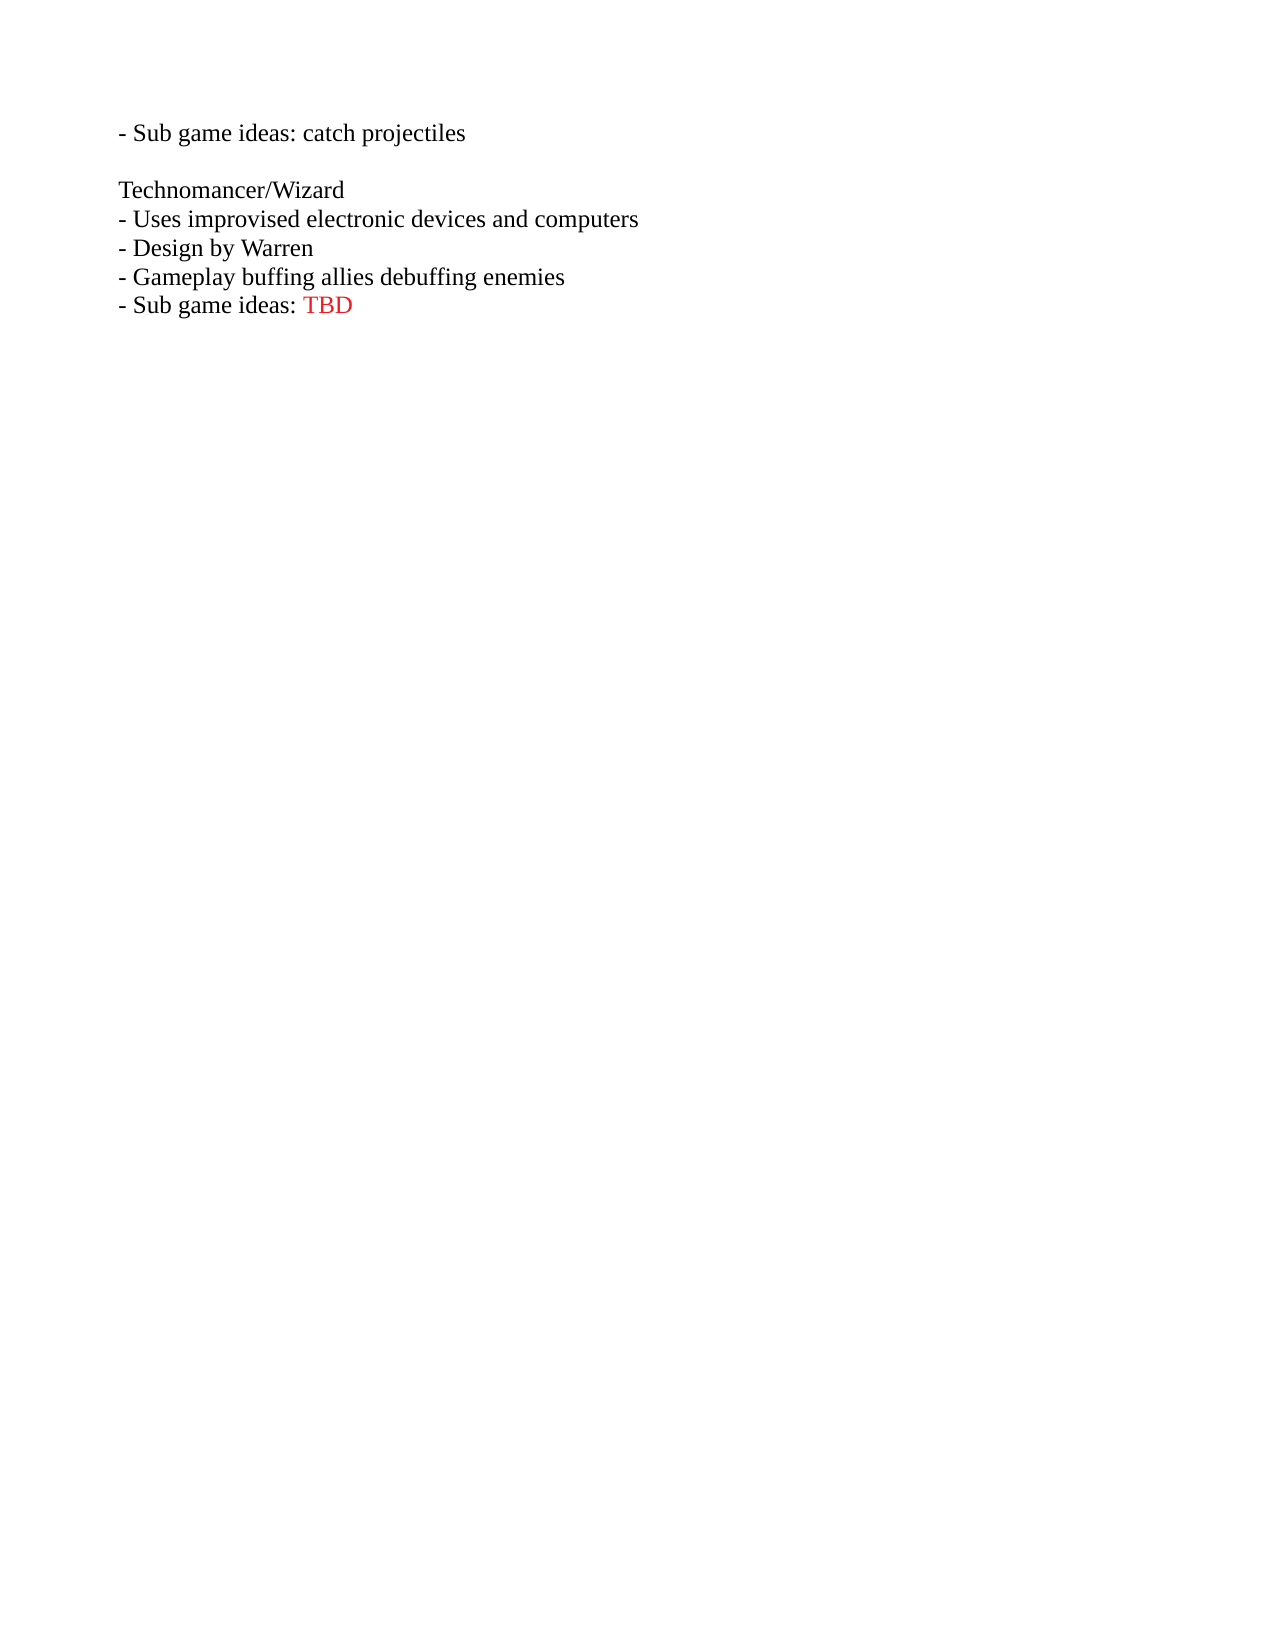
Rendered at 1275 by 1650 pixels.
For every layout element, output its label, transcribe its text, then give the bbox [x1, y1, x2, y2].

text - Sub game ideas: catch projectiles [118, 118, 1157, 147]
text Technomancer/Wizard [118, 176, 1157, 204]
text - Gameplay buffing allies debuffing enemies [118, 262, 1157, 291]
text - Design by Warren [118, 233, 1157, 262]
text - Sub game ideas: TBD [118, 291, 1157, 319]
text - Uses improvised electronic devices and computers [118, 204, 1157, 233]
